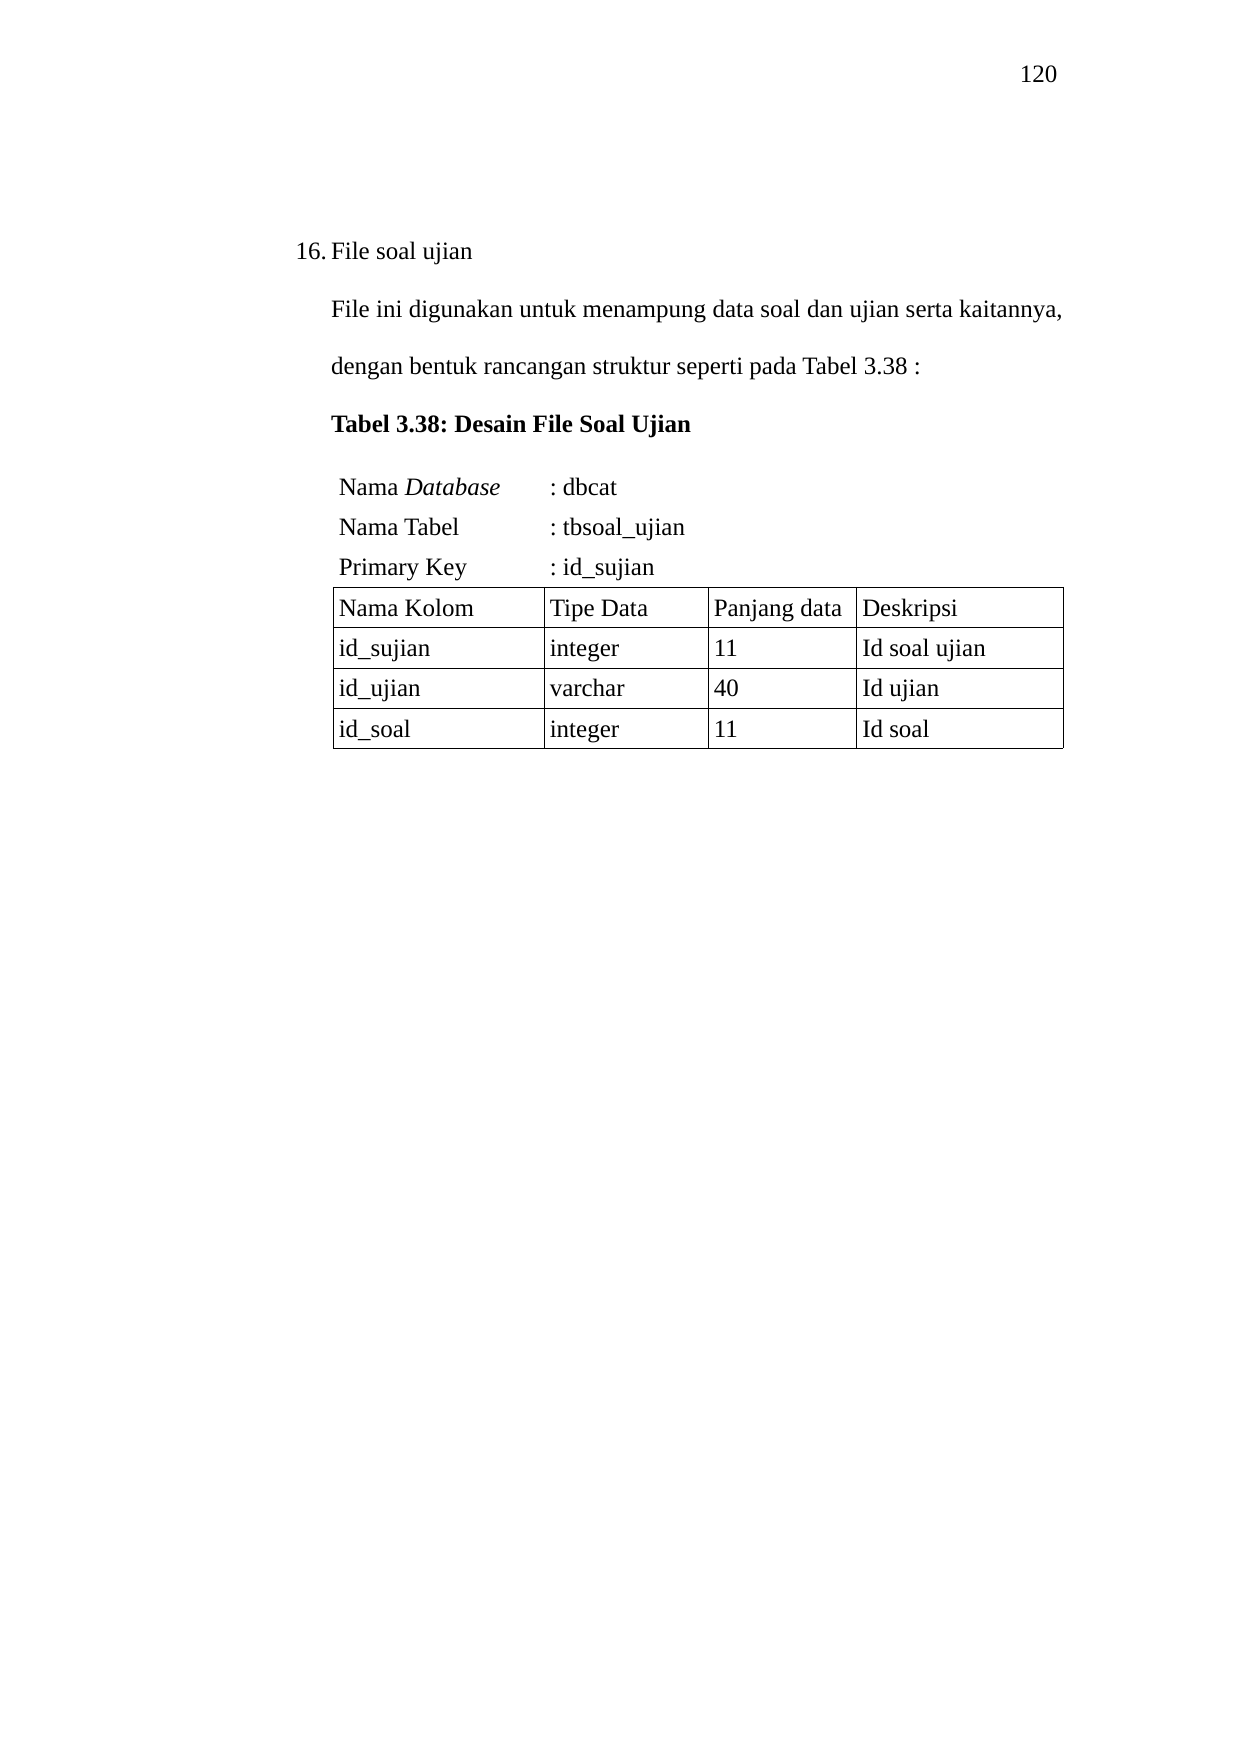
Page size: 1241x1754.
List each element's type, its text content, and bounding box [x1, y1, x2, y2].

table_header Nama Database [333, 466, 544, 506]
list File ini digunakan untuk menampung data soal dan ujian serta kaitannya, dengan bentuk rancangan struktur seperti pada Tabel 3.38 : [295, 294, 1063, 380]
table_cell : tbsoal_ujian [544, 506, 1063, 547]
table_cell id_ujian [334, 669, 544, 708]
table_cell varchar [545, 669, 708, 708]
table_header : dbcat [544, 466, 1063, 506]
list File soal ujian [295, 236, 1063, 265]
table_cell 40 [709, 669, 856, 708]
table_cell Nama Tabel [333, 506, 544, 547]
table_cell integer [545, 709, 708, 748]
table_cell id_sujian [334, 628, 544, 667]
table_cell integer [545, 628, 708, 667]
table_cell Nama Kolom [334, 588, 544, 627]
table_cell Id soal [857, 709, 1063, 748]
table_cell Id ujian [857, 669, 1063, 708]
table_cell Panjang data [709, 588, 856, 627]
table_cell id_soal [334, 709, 544, 748]
table_cell Primary Key [333, 547, 544, 587]
table_cell Tipe Data [545, 588, 708, 627]
table_cell Deskripsi [857, 588, 1063, 627]
table_cell 11 [709, 628, 856, 667]
table_cell 11 [709, 709, 856, 748]
subtitle Tabel 3.38: Desain File Soal Ujian [295, 409, 1063, 437]
table_cell : id_sujian [544, 547, 1063, 587]
table_cell Id soal ujian [857, 628, 1063, 667]
